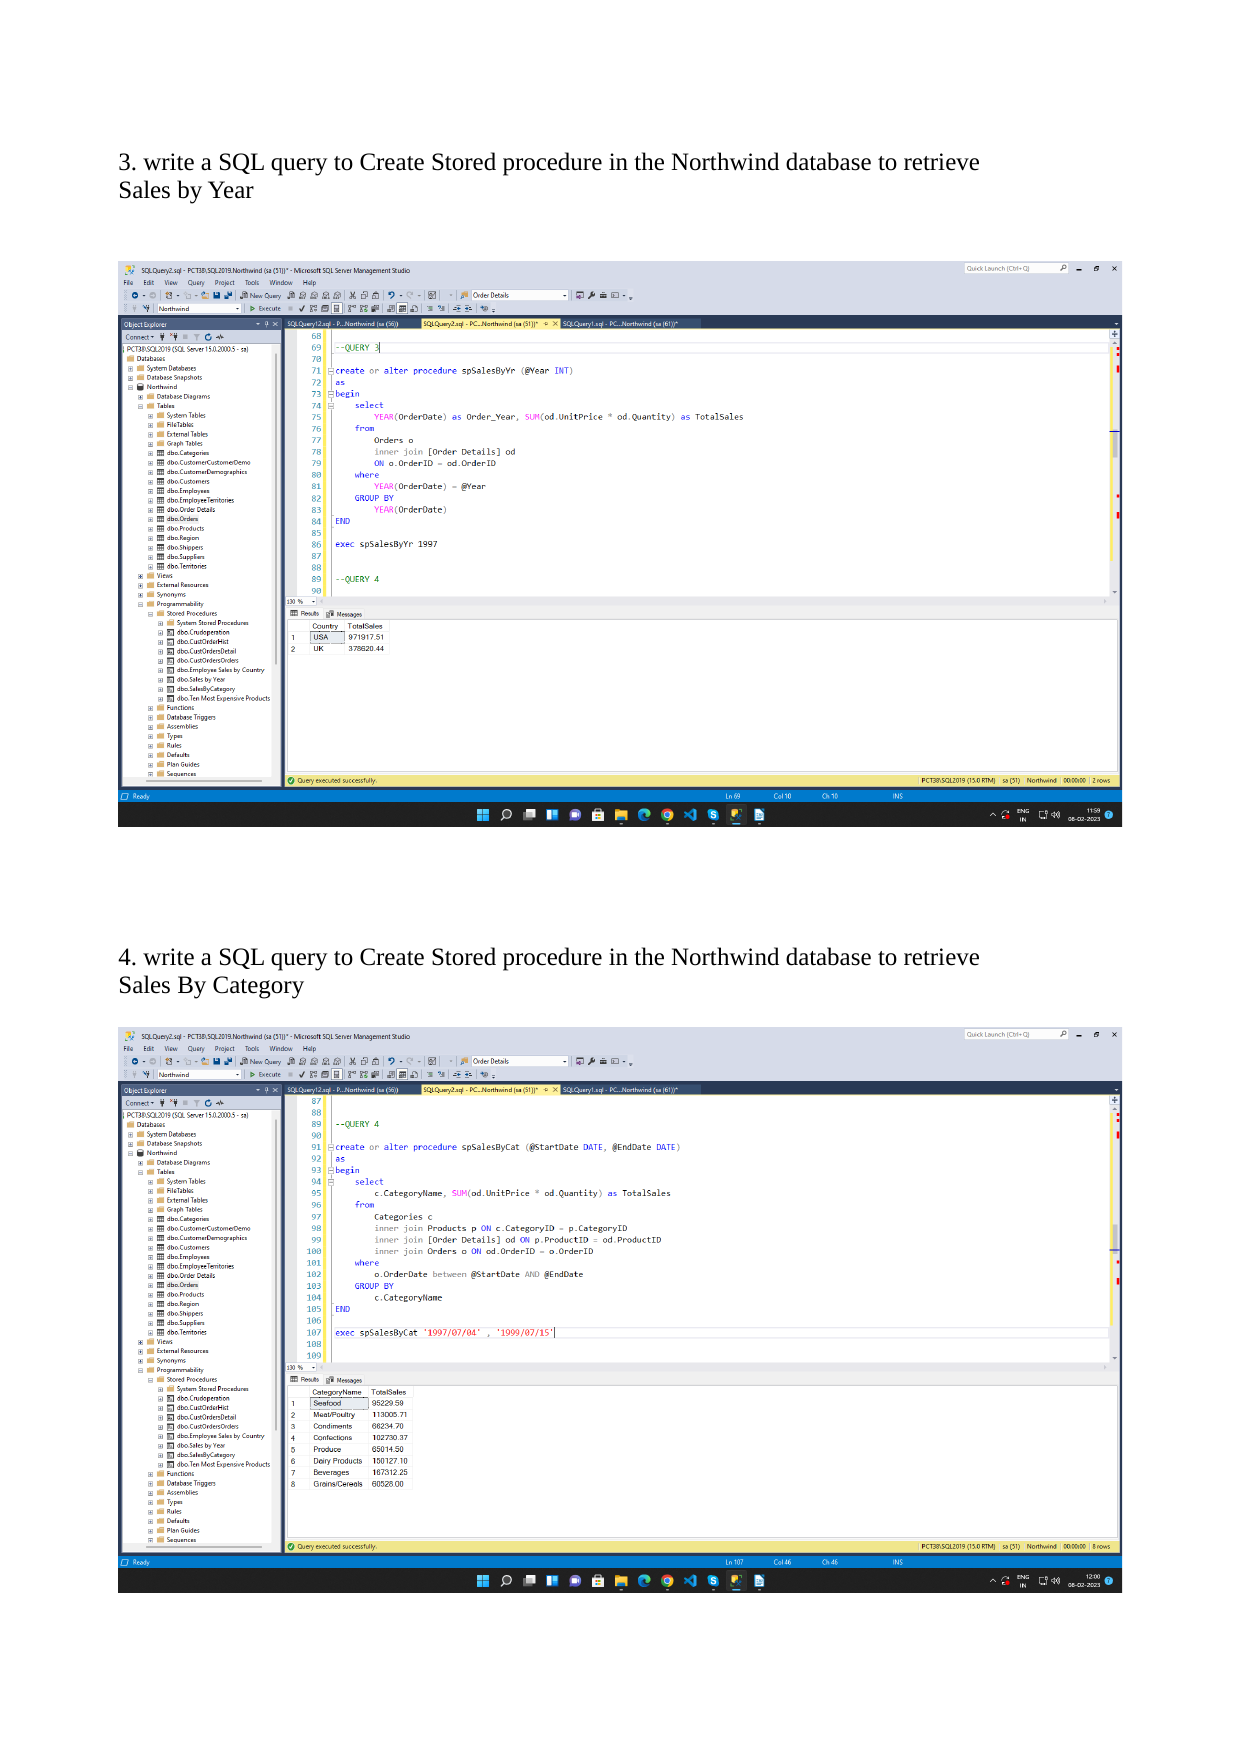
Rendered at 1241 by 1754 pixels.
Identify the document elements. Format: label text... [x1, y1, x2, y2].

text Sales By Category [118, 970, 1122, 999]
picture [118, 261, 1123, 827]
picture [118, 1027, 1123, 1593]
text Sales by Year [118, 176, 1122, 204]
text 3. write a SQL query to Create Stored procedure in the Northwind database to retrieve [118, 147, 1122, 176]
text 4. write a SQL query to Create Stored procedure in the Northwind database to retrieve [118, 942, 1122, 970]
